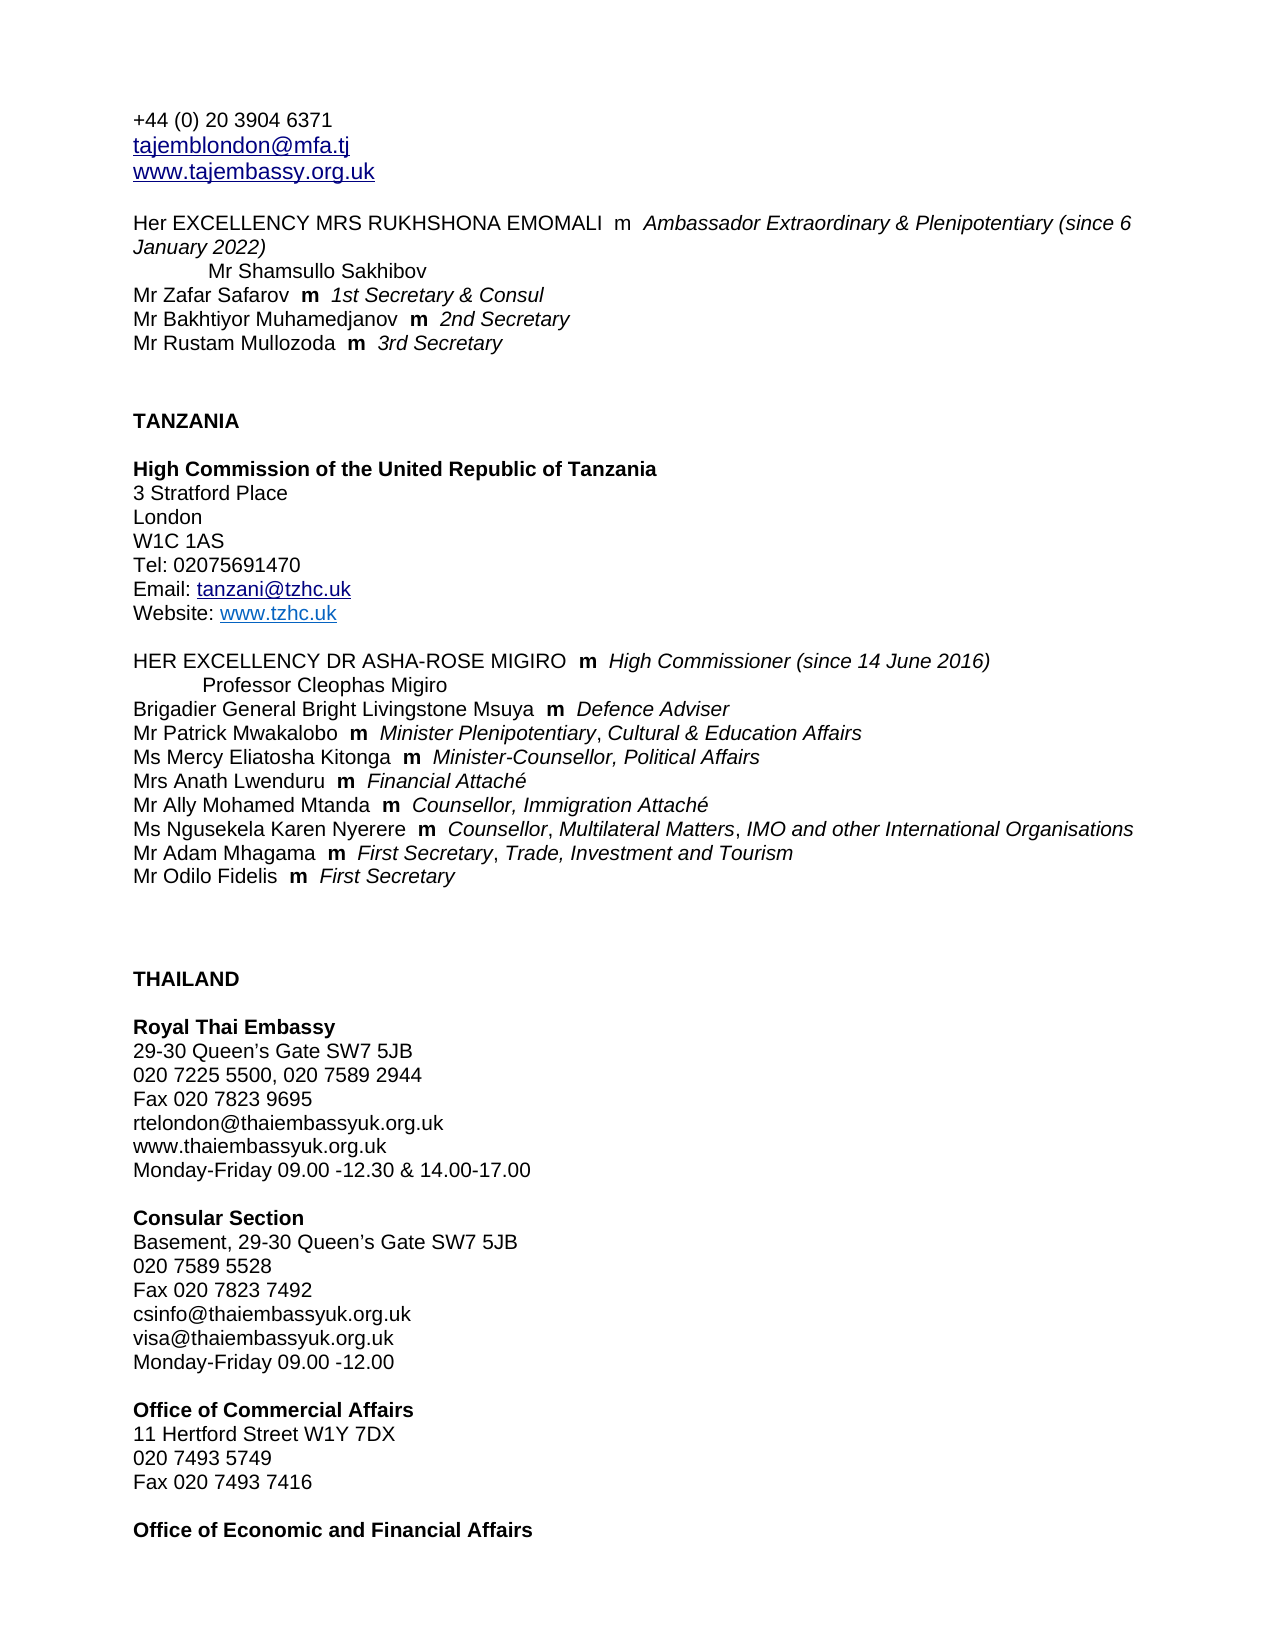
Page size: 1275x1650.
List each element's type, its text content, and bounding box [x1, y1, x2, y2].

text Monday-Friday 09.00 -12.30 & 14.00-17.00 [133, 1158, 1181, 1182]
text Mr Shamsullo Sakhibov [133, 259, 1181, 283]
text Basement, 29-30 Queen’s Gate SW7 5JB [133, 1230, 1181, 1254]
text Her EXCELLENCY MRS RUKHSHONA EMOMALI m Ambassador Extraordinary & Plenipotentiary (since 6 January 2022) [133, 211, 1181, 259]
text W1C 1AS [133, 529, 1181, 553]
text Mr Bakhtiyor Muhamedjanov m 2nd Secretary [133, 307, 1181, 331]
text HER EXCELLENCY DR ASHA-ROSE MIGIRO m High Commissioner (since 14 June 2016) [133, 649, 1181, 673]
text Mr Odilo Fidelis m First Secretary [133, 864, 1181, 888]
text Professor Cleophas Migiro [133, 673, 1181, 697]
text Mr Rustam Mullozoda m 3rd Secretary [133, 331, 1181, 355]
text Email: tanzani@tzhc.uk [133, 577, 1181, 601]
text TANZANIA [133, 409, 1181, 433]
subtitle Royal Thai Embassy [133, 1014, 1181, 1038]
text High Commission of the United Republic of Tanzania [133, 457, 1181, 481]
text 020 7493 5749 [133, 1446, 1181, 1470]
text Monday-Friday 09.00 -12.00 [133, 1350, 1181, 1374]
text Brigadier General Bright Livingstone Msuya m Defence Adviser [133, 697, 1181, 721]
text London [133, 505, 1181, 529]
text tajemblondon@mfa.tj [133, 132, 1181, 158]
text Fax 020 7493 7416 [133, 1470, 1181, 1494]
text www.tajembassy.org.uk [133, 158, 1181, 184]
text Website: www.tzhc.uk [133, 601, 1181, 625]
subtitle Consular Section [133, 1206, 1181, 1230]
text 11 Hertford Street W1Y 7DX [133, 1422, 1181, 1446]
text Mr Ally Mohamed Mtanda m Counsellor, Immigration Attaché [133, 792, 1181, 816]
text Fax 020 7823 7492 [133, 1278, 1181, 1302]
text 3 Stratford Place [133, 481, 1181, 505]
text +44 (0) 20 3904 6371 [133, 106, 1181, 132]
text Tel: 02075691470 [133, 553, 1181, 577]
text 29-30 Queen’s Gate SW7 5JB [133, 1038, 1181, 1062]
text Mrs Anath Lwenduru m Financial Attaché [133, 768, 1181, 792]
text Mr Adam Mhagama m First Secretary, Trade, Investment and Tourism [133, 840, 1181, 864]
text Mr Patrick Mwakalobo m Minister Plenipotentiary, Cultural & Education Affairs [133, 721, 1181, 744]
text www.thaiembassyuk.org.uk [133, 1134, 1181, 1158]
text rtelondon@thaiembassyuk.org.uk [133, 1110, 1181, 1134]
text Mr Zafar Safarov m 1st Secretary & Consul [133, 283, 1181, 307]
text Fax 020 7823 9695 [133, 1086, 1181, 1110]
text Ms Ngusekela Karen Nyerere m Counsellor, Multilateral Matters, IMO and other International Organisations [133, 816, 1181, 840]
text Office of Economic and Financial Affairs [133, 1518, 1181, 1542]
text 020 7589 5528 [133, 1254, 1181, 1278]
text 020 7225 5500, 020 7589 2944 [133, 1062, 1181, 1086]
text csinfo@thaiembassyuk.org.uk [133, 1302, 1181, 1326]
text visa@thaiembassyuk.org.uk [133, 1326, 1181, 1350]
text Ms Mercy Eliatosha Kitonga m Minister-Counsellor, Political Affairs [133, 744, 1181, 768]
text THAILAND [133, 967, 1181, 991]
text Office of Commercial Affairs [133, 1398, 1181, 1422]
